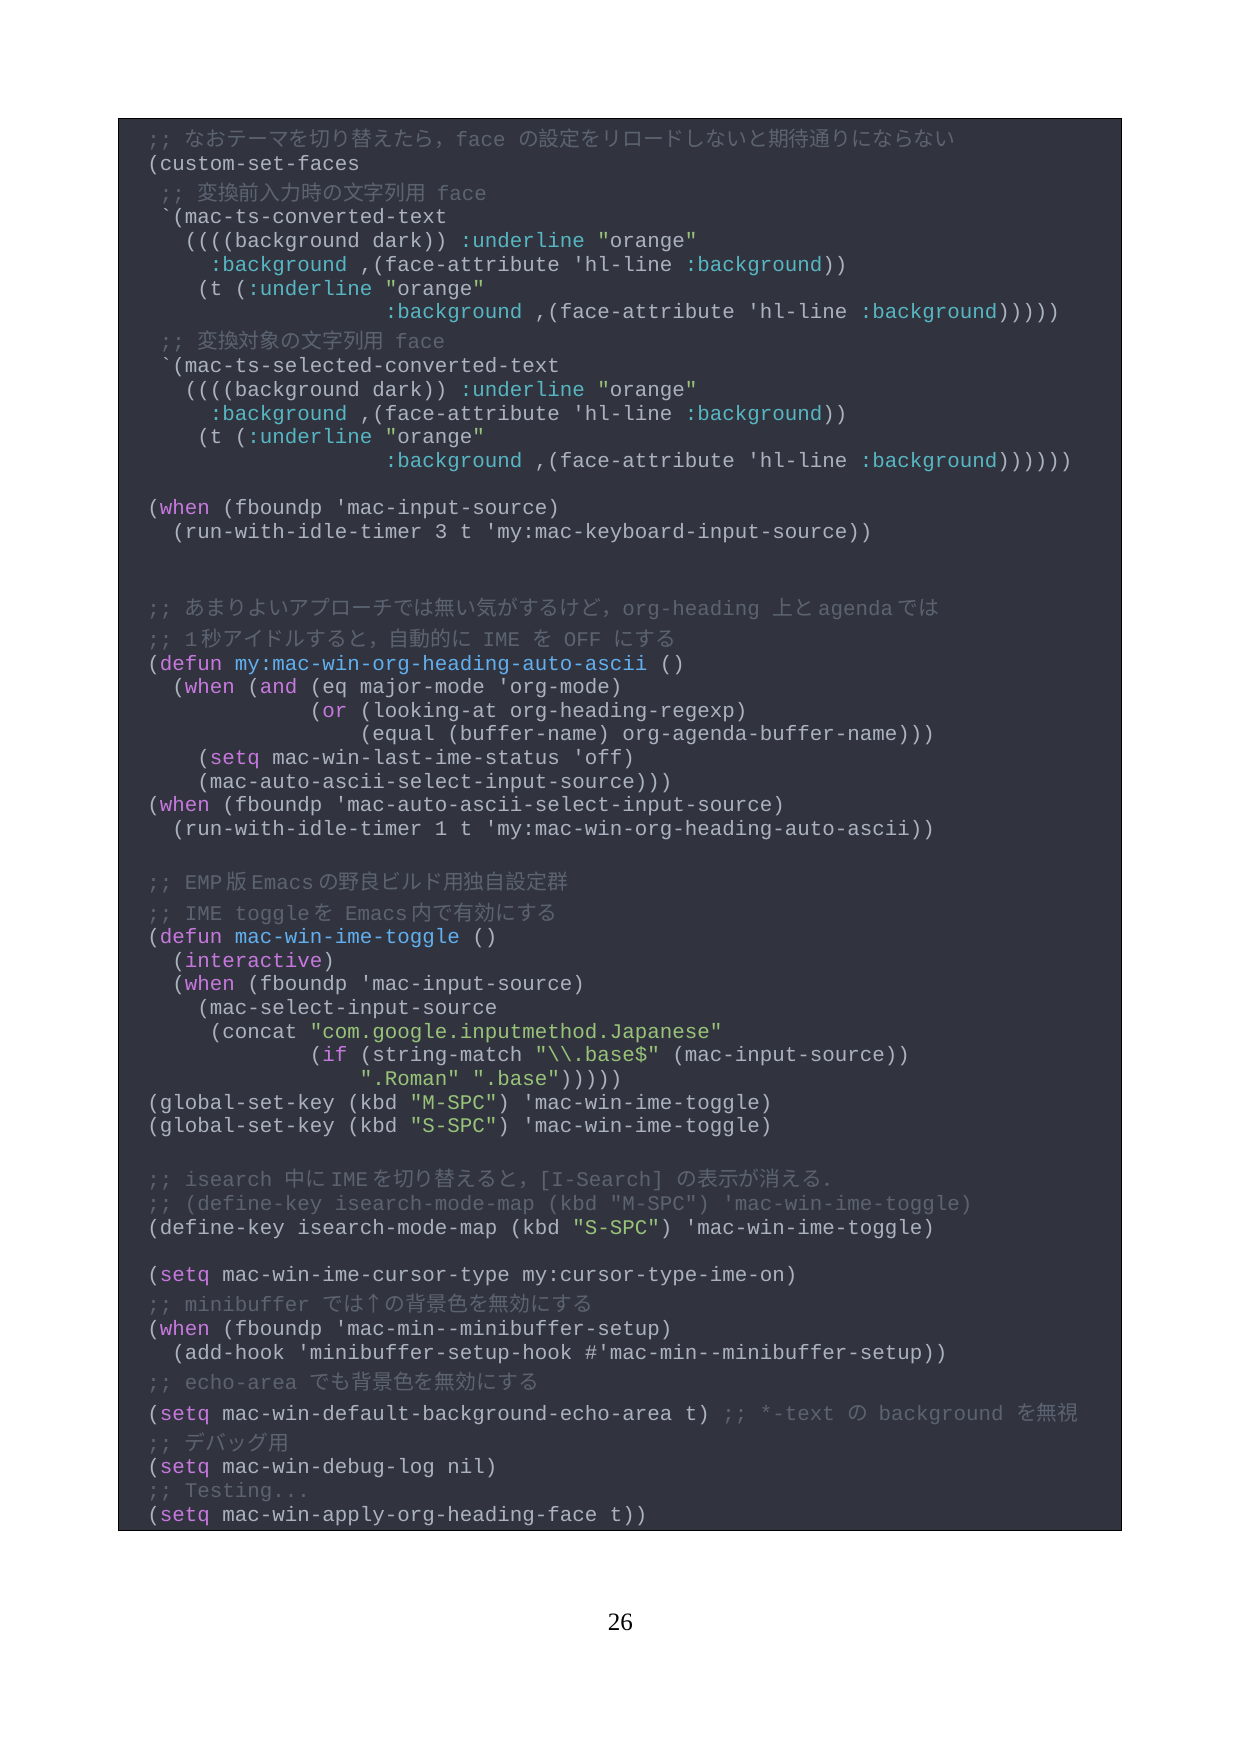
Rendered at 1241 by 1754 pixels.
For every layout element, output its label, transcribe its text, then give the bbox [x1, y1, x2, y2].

text (global-set-key (kbd "M-SPC") 'mac-win-ime-toggle) [119, 1088, 1121, 1111]
text (concat "com.google.inputmethod.Japanese" [119, 1017, 1121, 1040]
text (defun my:mac-win-org-heading-auto-ascii () [119, 648, 1121, 672]
text :background ,(face-attribute 'hl-line :background)) [119, 250, 1121, 273]
text ;; EMP版Emacsの野良ビルド用独自設定群 [119, 861, 1121, 892]
text ((((background dark)) :underline "orange" [119, 375, 1121, 398]
text :background ,(face-attribute 'hl-line :background)) [119, 398, 1121, 422]
text (global-set-key (kbd "S-SPC") 'mac-win-ime-toggle) [119, 1111, 1121, 1135]
text ;; Testing... [119, 1476, 1121, 1500]
text :background ,(face-attribute 'hl-line :background)))))) [119, 446, 1121, 469]
text (interactive) [119, 946, 1121, 969]
text (mac-auto-ascii-select-input-source))) [119, 767, 1121, 790]
text ;; なおテーマを切り替えたら，face の設定をリロードしないと期待通りにならない [119, 119, 1121, 148]
text (define-key isearch-mode-map (kbd "S-SPC") 'mac-win-ime-toggle) [119, 1213, 1121, 1236]
text (setq mac-win-debug-log nil) [119, 1453, 1121, 1476]
text ;; デバッグ用 [119, 1422, 1121, 1453]
text `(mac-ts-converted-text [119, 203, 1121, 226]
text (setq mac-win-default-background-echo-area t) ;; *-text の background を無視 [119, 1392, 1121, 1422]
text ;; IME toggleを Emacs内で有効にする [119, 892, 1121, 922]
text (defun mac-win-ime-toggle () [119, 922, 1121, 946]
text (if (string-match "\\.base$" (mac-input-source)) [119, 1040, 1121, 1064]
text (when (fboundp 'mac-input-source) [119, 493, 1121, 517]
text ;; echo-area でも背景色を無効にする [119, 1361, 1121, 1392]
text ;; 変換前入力時の文字列用 face [119, 172, 1121, 203]
text (mac-select-input-source [119, 993, 1121, 1017]
text (setq mac-win-last-ime-status 'off) [119, 743, 1121, 767]
text ((((background dark)) :underline "orange" [119, 226, 1121, 250]
text (when (fboundp 'mac-input-source) [119, 969, 1121, 993]
text `(mac-ts-selected-converted-text [119, 351, 1121, 375]
text (when (and (eq major-mode 'org-mode) [119, 672, 1121, 696]
text (add-hook 'minibuffer-setup-hook #'mac-min--minibuffer-setup)) [119, 1338, 1121, 1361]
text (equal (buffer-name) org-agenda-buffer-name))) [119, 719, 1121, 743]
text (when (fboundp 'mac-min--minibuffer-setup) [119, 1314, 1121, 1338]
text (when (fboundp 'mac-auto-ascii-select-input-source) [119, 790, 1121, 814]
text (t (:underline "orange" [119, 273, 1121, 297]
text (setq mac-win-apply-org-heading-face t)) [119, 1500, 1121, 1530]
text ;; 変換対象の文字列用 face [119, 321, 1121, 351]
text (run-with-idle-timer 1 t 'my:mac-win-org-heading-auto-ascii)) [119, 814, 1121, 838]
text (custom-set-faces [119, 148, 1121, 172]
text ;; (define-key isearch-mode-map (kbd "M-SPC") 'mac-win-ime-toggle) [119, 1189, 1121, 1213]
text (run-with-idle-timer 3 t 'my:mac-keyboard-input-source)) [119, 517, 1121, 540]
text ;; isearch 中にIMEを切り替えると，[I-Search] の表示が消える． [119, 1159, 1121, 1189]
text ".Roman" ".base"))))) [119, 1064, 1121, 1088]
text :background ,(face-attribute 'hl-line :background))))) [119, 297, 1121, 321]
text ;; 1秒アイドルすると，自動的に IME を OFF にする [119, 618, 1121, 648]
text ;; minibuffer では↑の背景色を無効にする [119, 1284, 1121, 1314]
text ;; あまりよいアプローチでは無い気がするけど，org-heading 上とagendaでは [119, 588, 1121, 618]
text (setq mac-win-ime-cursor-type my:cursor-type-ime-on) [119, 1260, 1121, 1284]
text (or (looking-at org-heading-regexp) [119, 696, 1121, 719]
text (t (:underline "orange" [119, 422, 1121, 446]
